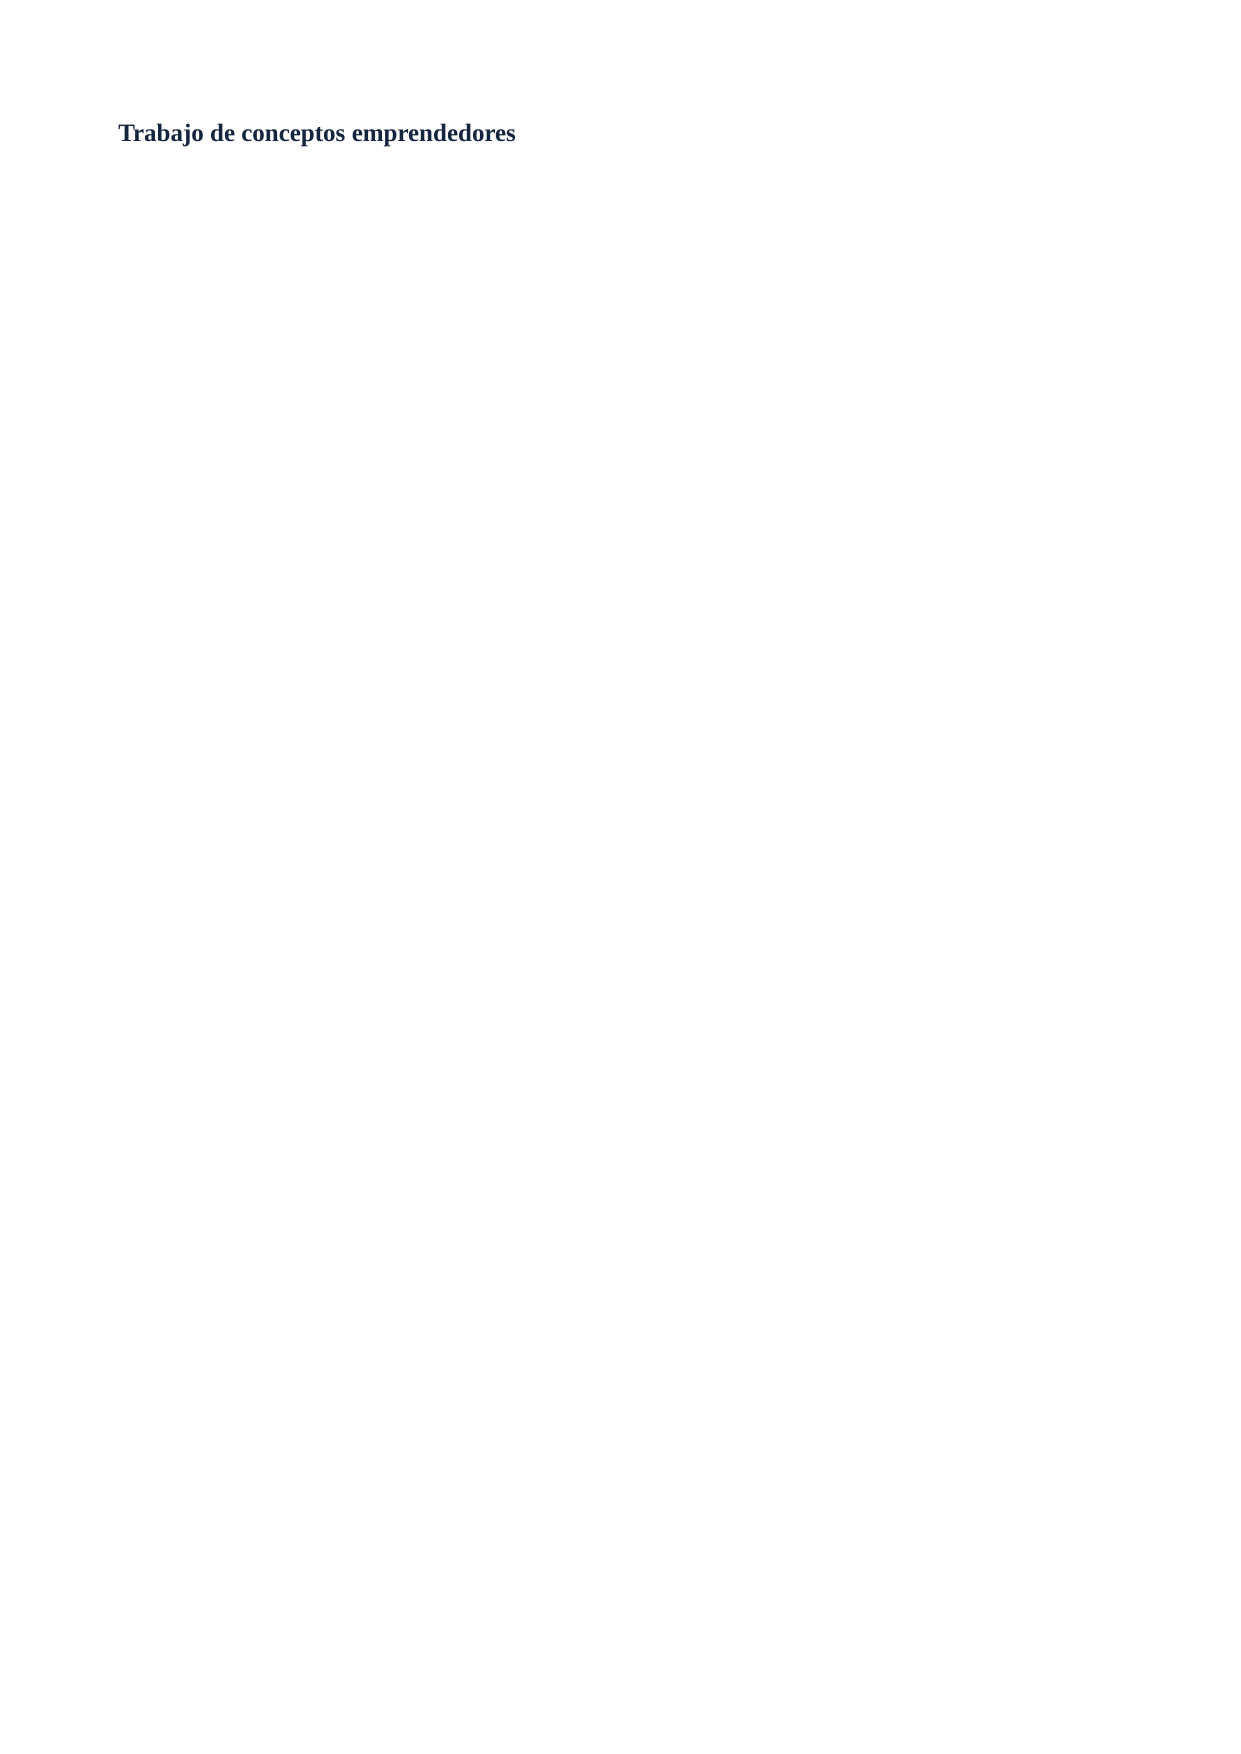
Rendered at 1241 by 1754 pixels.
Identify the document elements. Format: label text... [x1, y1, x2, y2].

text Trabajo de conceptos emprendedores [118, 118, 1122, 147]
